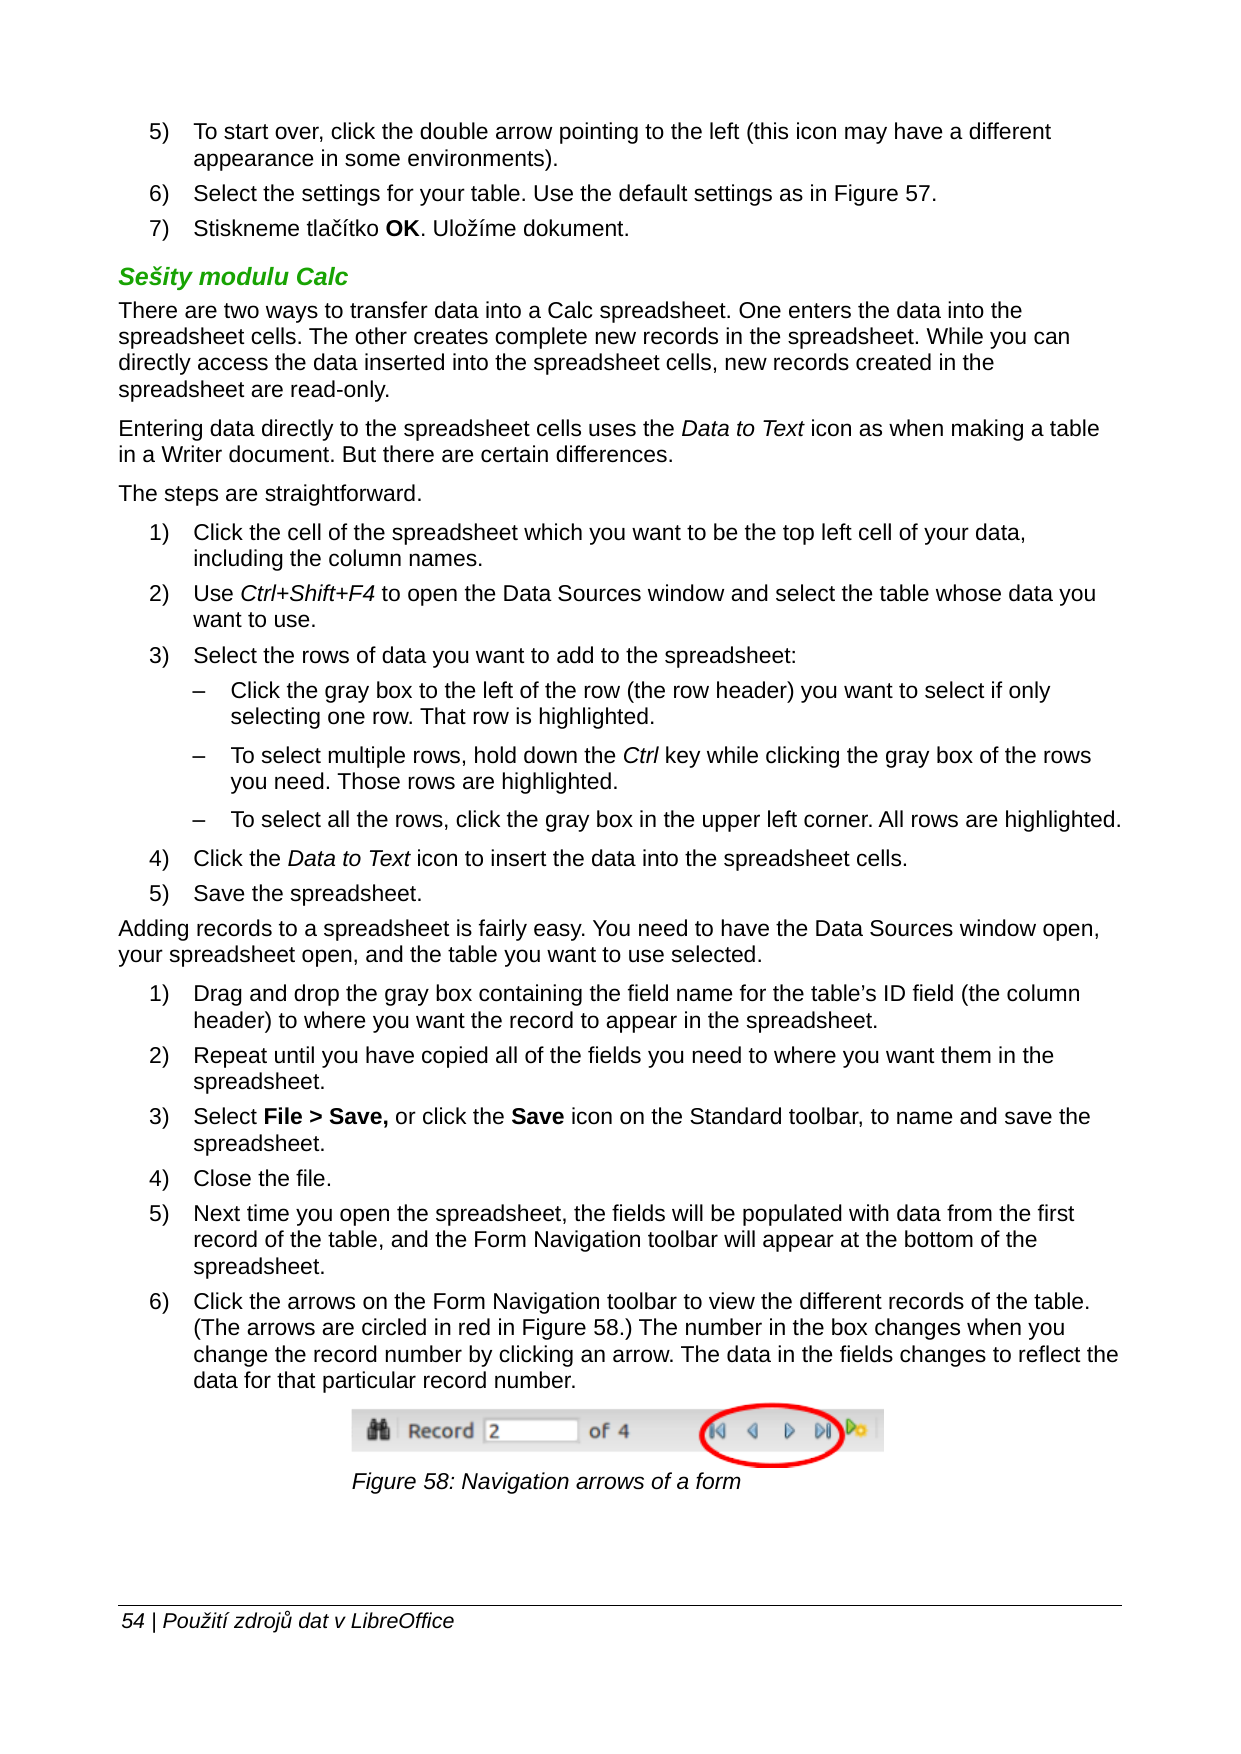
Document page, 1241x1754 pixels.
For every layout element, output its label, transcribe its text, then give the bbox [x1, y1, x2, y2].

picture [351, 1402, 884, 1468]
text There are two ways to transfer data into a Calc spreadsheet. One enters the data into the spreadsheet cells. The other creates complete new records in the spreadsheet. While you can directly access the data inserted into the spreadsheet cells, new records created in the spreadsheet are read-only. [118, 297, 1122, 402]
list To select multiple rows, hold down the Ctrl key while clicking the gray box of the rows you need. Those rows are highlighted. [192, 742, 1122, 794]
list Use Ctrl+Shift+F4 to open the Data Sources window and select the table whose data you want to use. [169, 580, 1122, 633]
list To select all the rows, click the gray box in the upper left corner. All rows are highlighted. [192, 806, 1122, 833]
list Save the spreadsheet. [169, 880, 1122, 906]
list Click the cell of the spreadsheet which you want to be the top left cell of your data, including the column names. [169, 518, 1122, 571]
list Select the rows of data you want to add to the spreadsheet: [169, 642, 1122, 668]
list Click the gray box to the left of the row (the row header) you want to select if only selecting one row. That row is highlighted. [192, 677, 1122, 729]
list Close the file. [169, 1165, 1122, 1191]
text Entering data directly to the spreadsheet cells uses the Data to Text icon as when making a table in a Writer document. But there are certain differences. [118, 414, 1122, 467]
subtitle Sešity modulu Calc [118, 262, 1122, 291]
list To start over, click the double arrow pointing to the left (this icon may have a different appearance in some environments). [169, 118, 1122, 171]
list Select File > Save, or click the Save icon on the Standard toolbar, to name and save the spreadsheet. [169, 1103, 1122, 1156]
text Figure 58: Navigation arrows of a form [352, 1468, 888, 1494]
list Next time you open the spreadsheet, the fields will be populated with data from the first record of the table, and the Form Navigation toolbar will appear at the bottom of the spreadsheet. [169, 1200, 1122, 1279]
list Click the arrows on the Form Navigation toolbar to view the different records of the table. (The arrows are circled in red in Figure 58.) The number in the box changes when you change the record number by clicking an arrow. The data in the fields changes to reflect the data for that particular record number. [169, 1288, 1122, 1393]
list Adding records to a spreadsheet is fairly easy. You need to have the Data Sources window open, your spreadsheet open, and the table you want to use selected. [118, 915, 1122, 968]
list Drag and drop the gray box containing the field name for the table’s ID field (the column header) to where you want the record to appear in the spreadsheet. [169, 980, 1122, 1033]
list Repeat until you have copied all of the fields you need to where you want them in the spreadsheet. [169, 1042, 1122, 1094]
list The steps are straightforward. [118, 480, 1122, 506]
list Stiskneme tlačítko OK. Uložíme dokument. [169, 215, 1122, 241]
list Click the Data to Text icon to insert the data into the spreadsheet cells. [169, 844, 1122, 871]
list Select the settings for your table. Use the default settings as in Figure 57. [169, 180, 1122, 206]
